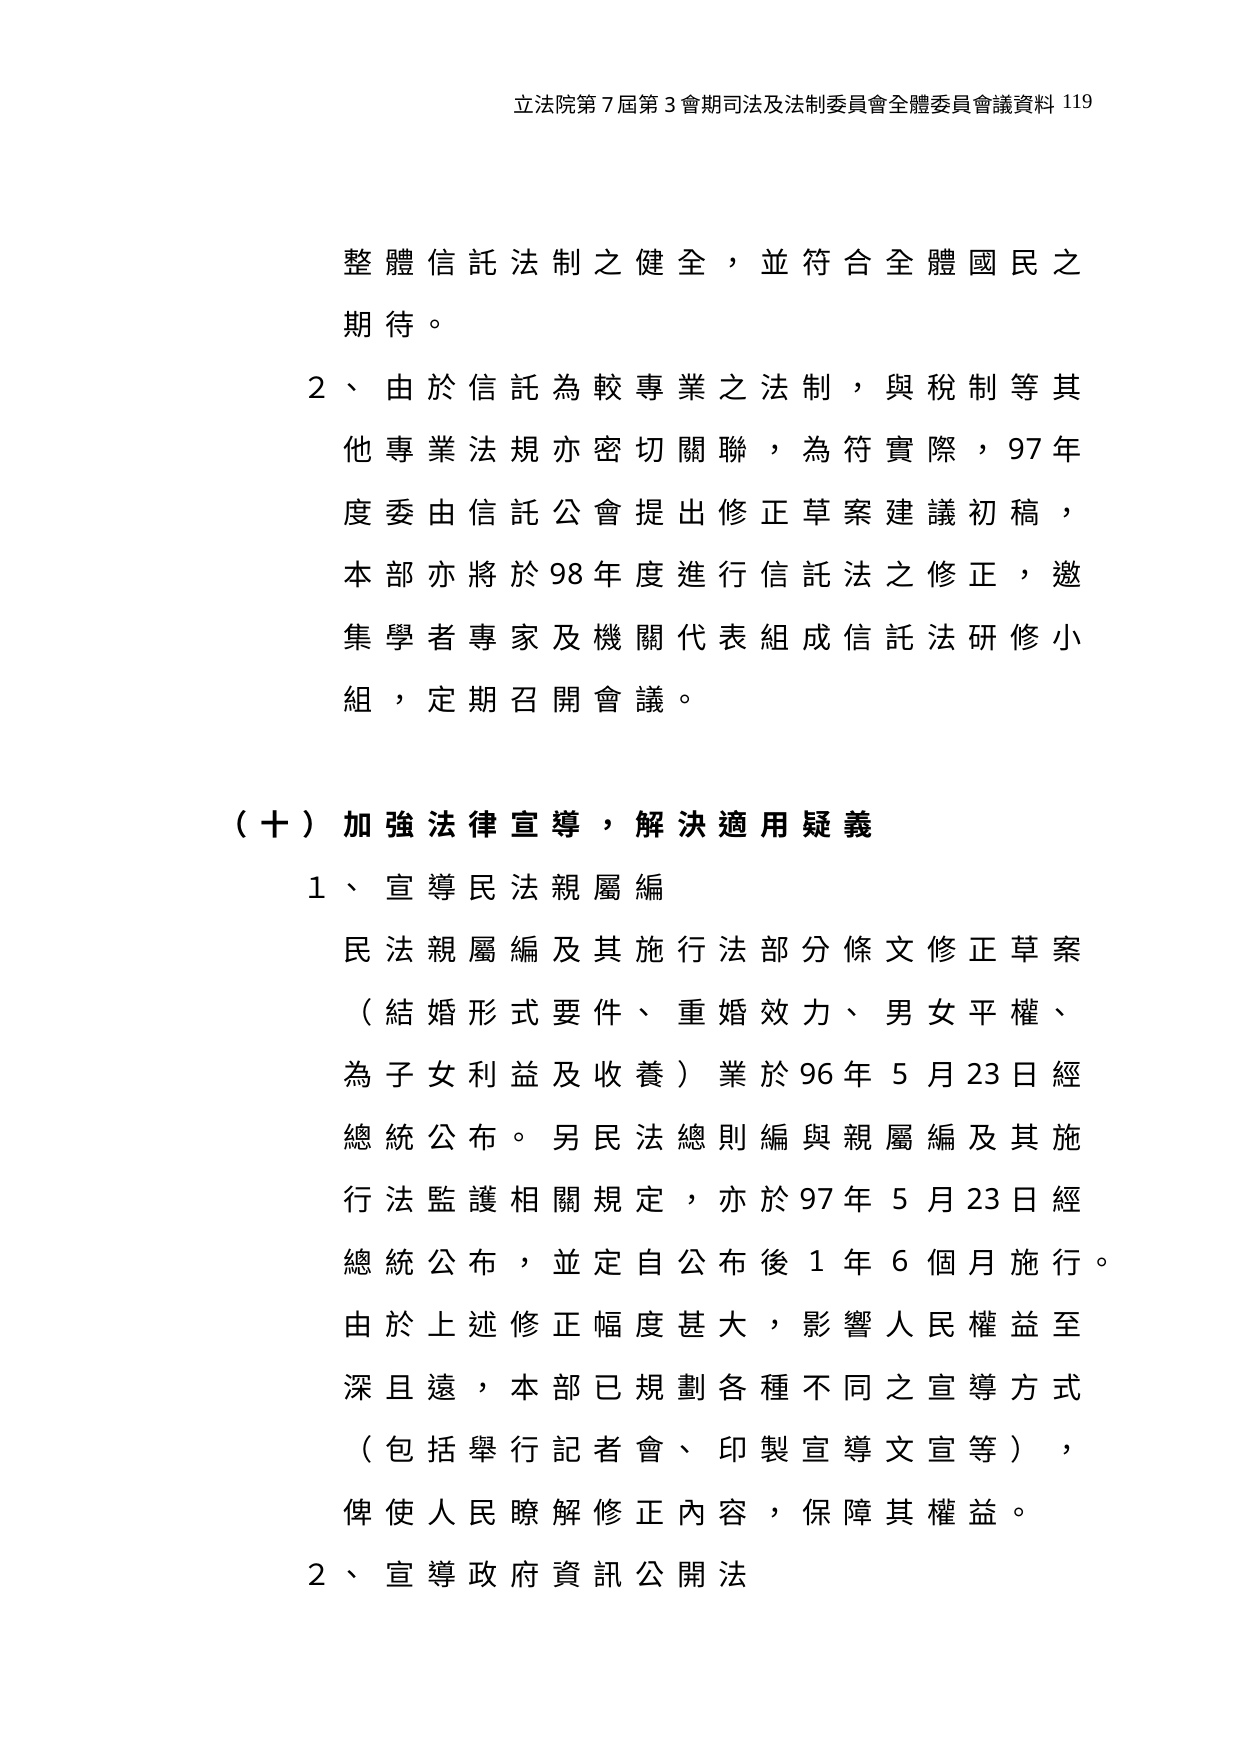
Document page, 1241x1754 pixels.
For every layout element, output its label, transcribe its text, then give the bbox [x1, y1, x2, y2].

text ２、宣導政府資訊公開法 [258, 1531, 1087, 1594]
text １、宣導民法親屬編 [258, 844, 1087, 906]
text 民法親屬編及其施行法部分條文修正草案（結婚形式要件、重婚效力、男女平權、為子女利益及收養）業於96年5月23日經總統公布。另民法總則編與親屬編及其施行法監護相關規定，亦於97年5月23日經總統公布，並定自公布後1年6個月施行。由於上述修正幅度甚大，影響人民權益至深且遠，本部已規劃各種不同之宣導方式（包括舉行記者會、印製宣導文宣等），俾使人民瞭解修正內容，保障其權益。 [316, 906, 1087, 1531]
text 整體信託法制之健全，並符合全體國民之期待。 [258, 219, 1087, 344]
text （十）加強法律宣導，解決適用疑義 [171, 781, 1087, 844]
text ２、由於信託為較專業之法制，與稅制等其他專業法規亦密切關聯，為符實際，97年度委由信託公會提出修正草案建議初稿，本部亦將於98年度進行信託法之修正，邀集學者專家及機關代表組成信託法研修小組，定期召開會議。 [258, 344, 1087, 719]
